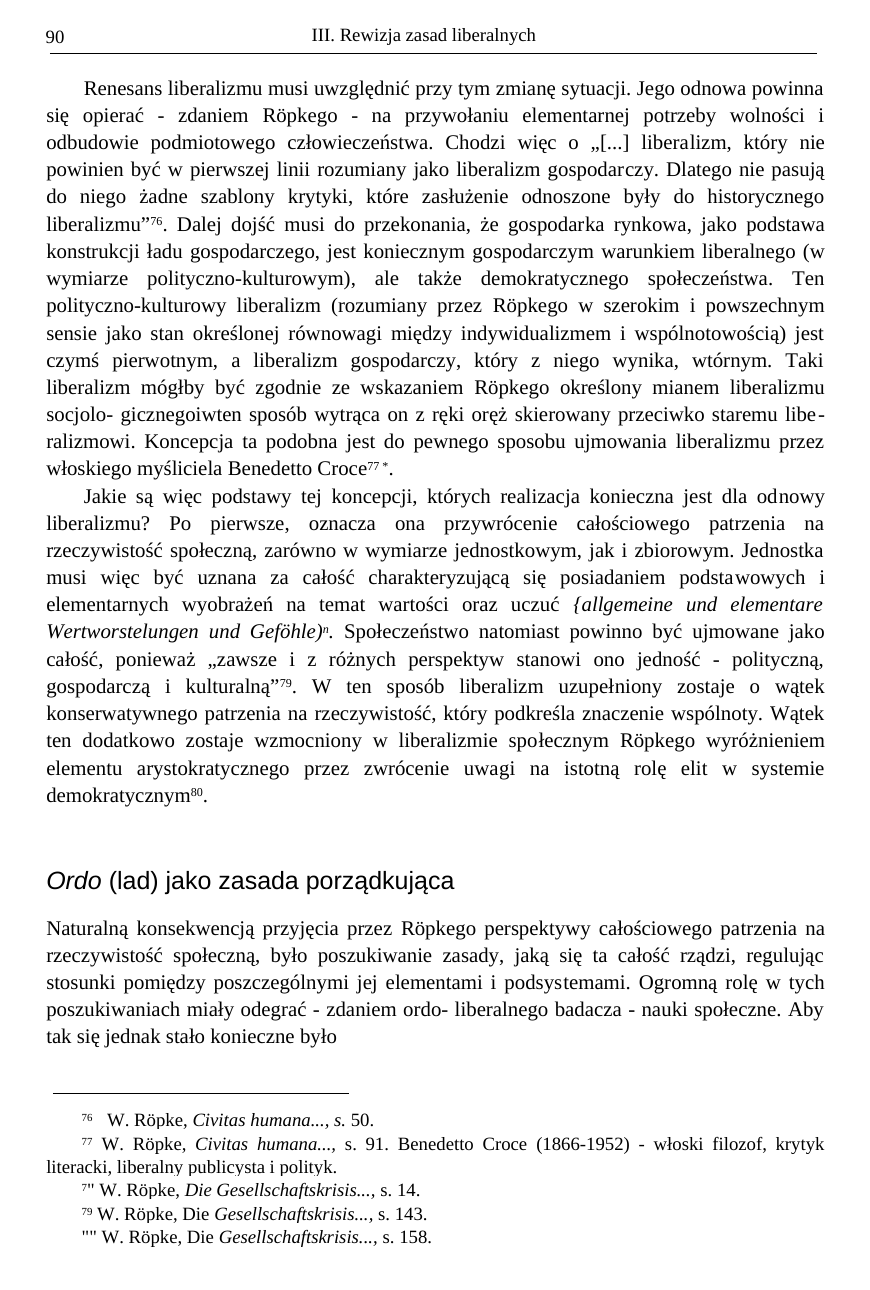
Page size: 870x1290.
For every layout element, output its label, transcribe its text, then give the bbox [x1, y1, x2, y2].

text 90 [45, 26, 70, 47]
text 79 W. Röpke, Die Gesellschaftskrisis..., s. 143. [46, 1203, 825, 1222]
text III. Rewizja zasad liberalnych [311, 24, 555, 46]
text 76 W. Röpke, Civitas humana..., s. 50. [46, 1109, 825, 1128]
text Naturalną konsekwencją przyjęcia przez Röpkego perspektywy całościowego pa­trzenia na rzeczywistość społeczną, było poszukiwanie zasady, jaką się ta całość rządzi, regulując stosunki pomiędzy poszczególnymi jej elementami i podsys­temami. Ogromną rolę w tych poszukiwaniach miały odegrać - zdaniem ordo- liberalnego badacza - nauki społeczne. Aby tak się jednak stało konieczne było [46, 916, 825, 1048]
text Renesans liberalizmu musi uwzględnić przy tym zmianę sytuacji. Jego odnowa powinna się opierać - zdaniem Röpkego - na przywołaniu elementarnej potrzeby wolności i odbudowie podmiotowego człowieczeństwa. Chodzi więc o „[...] libera­lizm, który nie powinien być w pierwszej linii rozumiany jako liberalizm gospodar­czy. Dlatego nie pasują do niego żadne szablony krytyki, które zasłużenie odnoszone były do historycznego liberalizmu”76. Dalej dojść musi do przekonania, że gospodar­ka rynkowa, jako podstawa konstrukcji ładu gospodarczego, jest koniecznym go­spodarczym warunkiem liberalnego (w wymiarze polityczno-kulturowym), ale także demokratycznego społeczeństwa. Ten polityczno-kulturowy liberalizm (rozumiany przez Röpkego w szerokim i powszechnym sensie jako stan określonej równowagi między indywidualizmem i wspólnotowością) jest czymś pierwotnym, a liberalizm gospodarczy, który z niego wynika, wtórnym. Taki liberalizm mógłby być zgodnie ze wskazaniem Röpkego określony mianem liberalizmu socjolo- gicznegoiwten sposób wytrąca on z ręki oręż skierowany przeciwko staremu libe­ralizmowi. Koncepcja ta podobna jest do pewnego sposobu ujmowania liberalizmu przez włoskiego myśliciela Benedetto Croce77 *. [46, 76, 825, 480]
subtitle Ordo (lad) jako zasada porządkująca [46, 866, 825, 895]
text 77 W. Röpke, Civitas humana..., s. 91. Benedetto Croce (1866-1952) - włoski filozof, krytyk literacki, liberalny publicysta i polityk. [46, 1133, 825, 1175]
text 7" W. Röpke, Die Gesellschaftskrisis..., s. 14. [46, 1179, 825, 1199]
text Jakie są więc podstawy tej koncepcji, których realizacja konieczna jest dla od­nowy liberalizmu? Po pierwsze, oznacza ona przywrócenie całościowego patrzenia na rzeczywistość społeczną, zarówno w wymiarze jednostkowym, jak i zbiorowym. Jednostka musi więc być uznana za całość charakteryzującą się posiadaniem podsta­wowych i elementarnych wyobrażeń na temat wartości oraz uczuć {allgemeine und elementare Wertworstelungen und Geföhle)n. Społeczeństwo natomiast powinno być ujmowane jako całość, ponieważ „zawsze i z różnych perspektyw stanowi ono jedność - polityczną, gospodarczą i kulturalną”79. W ten sposób liberalizm uzupeł­niony zostaje o wątek konserwatywnego patrzenia na rzeczywistość, który podkreśla znaczenie wspólnoty. Wątek ten dodatkowo zostaje wzmocniony w liberalizmie spo­łecznym Röpkego wyróżnieniem elementu arystokratycznego przez zwrócenie uwa­gi na istotną rolę elit w systemie demokratycznym80. [46, 483, 825, 807]
text "" W. Röpke, Die Gesellschaftskrisis..., s. 158. [46, 1226, 825, 1248]
